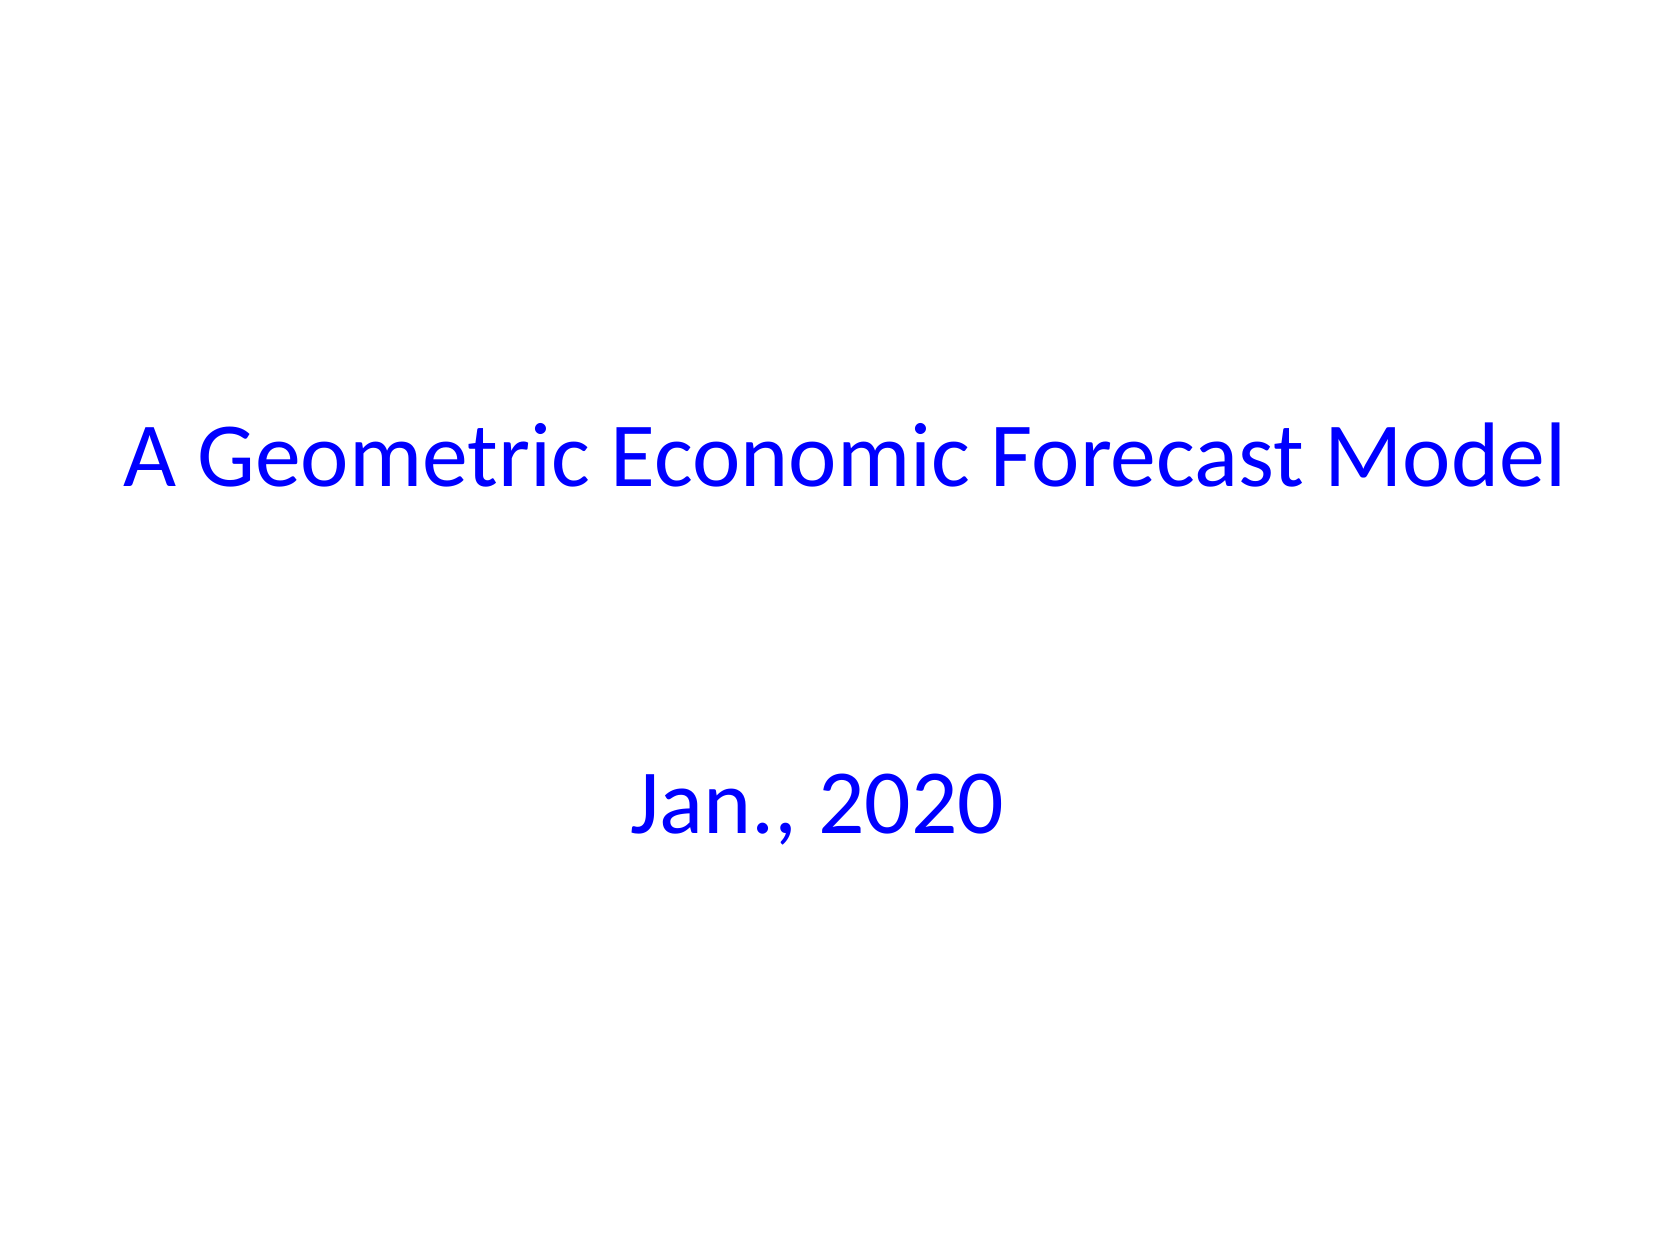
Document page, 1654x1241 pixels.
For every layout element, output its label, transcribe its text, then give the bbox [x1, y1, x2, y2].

text_box Jan., 2020 [435, 759, 1201, 862]
title A Geometric Economic Forecast Model [101, 360, 1591, 568]
